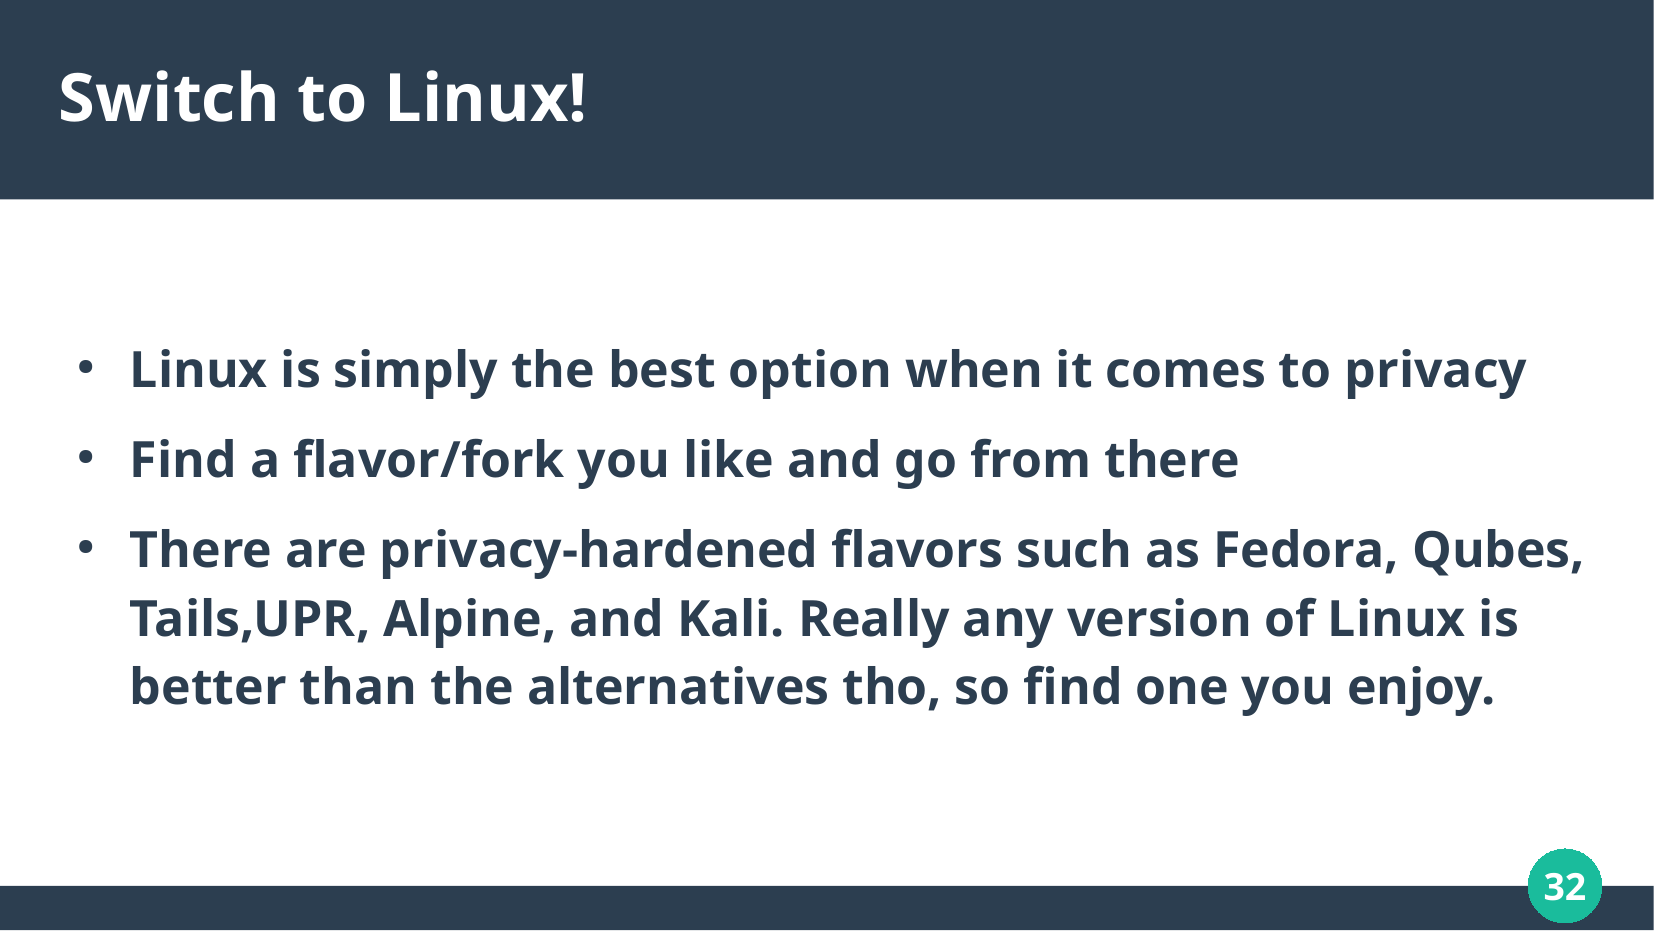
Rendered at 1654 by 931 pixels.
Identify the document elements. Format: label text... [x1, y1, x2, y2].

title Switch to Linux! [59, 37, 1595, 155]
list Linux is simply the best option when it comes to privacy Find a flavor/fork you like and go from there There are privacy-hardened flavors such as Fedora, Qubes, Tails,UPR, Alpine, and Kali. Really any version of Linux is better than the alternatives tho, so find one you enjoy. [59, 243, 1595, 864]
